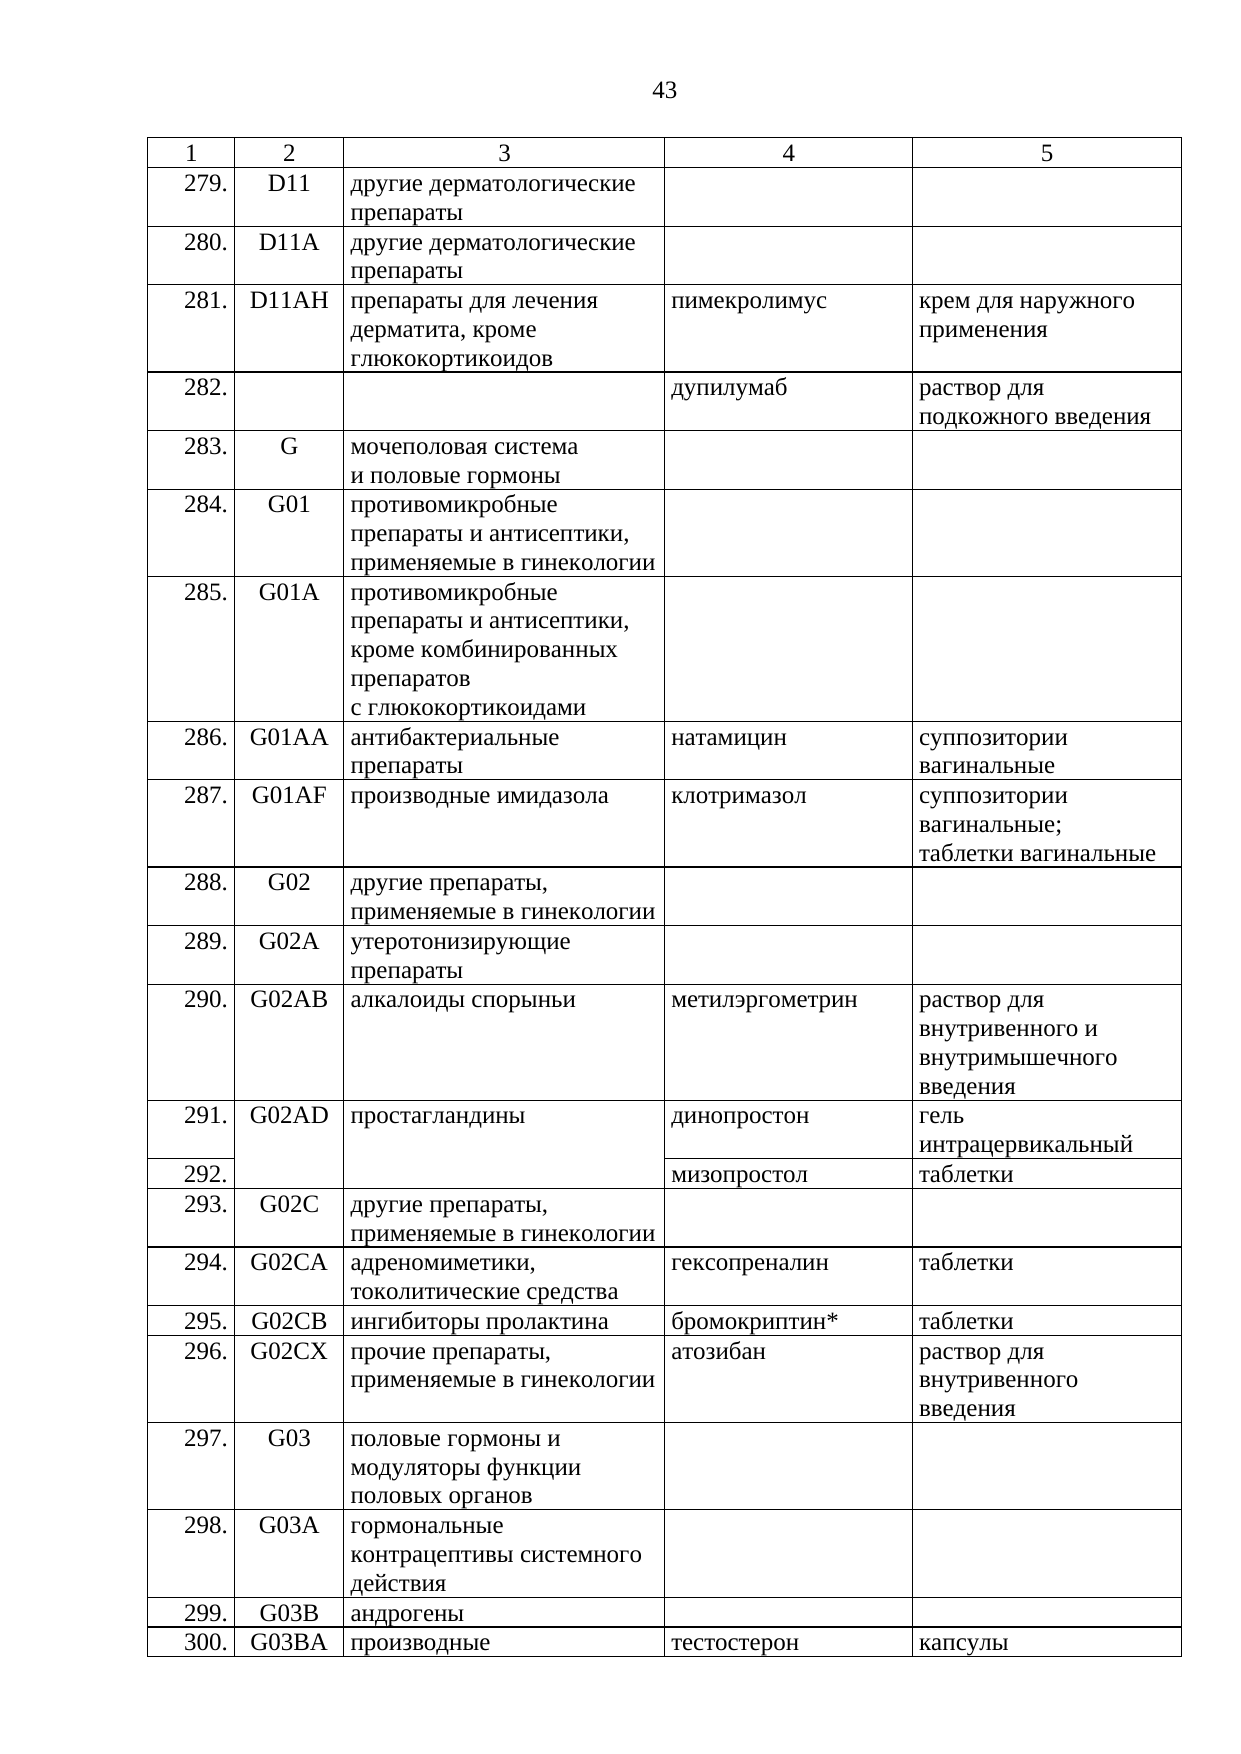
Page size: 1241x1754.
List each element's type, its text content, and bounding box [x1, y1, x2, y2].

table_cell метилэргометрин [665, 985, 912, 1099]
table_cell атозибан [665, 1336, 912, 1422]
table_cell [235, 1158, 343, 1188]
table_cell суппозитории вагинальные; таблетки вагинальные [913, 780, 1181, 866]
table_cell G03A [235, 1510, 343, 1597]
table_cell андрогены [344, 1598, 664, 1626]
table_cell G02CХ [235, 1336, 343, 1422]
table_cell бромокриптин* [665, 1306, 912, 1335]
table_cell противомикробные препараты и антисептики, применяемые в гинекологии [344, 490, 664, 576]
table_cell [913, 1598, 1181, 1626]
table_cell [913, 490, 1181, 576]
table_cell ингибиторы пролактина [344, 1306, 664, 1335]
table_cell антибактериальные препараты [344, 722, 664, 779]
table_cell прочие препараты, применяемые в гинекологии [344, 1336, 664, 1422]
table_header 2 [235, 138, 343, 167]
table_cell производные [344, 1628, 664, 1656]
table_cell мочеполовая система и половые гормоны [344, 431, 664, 488]
table_cell таблетки [913, 1159, 1181, 1188]
table_cell [148, 1159, 234, 1188]
table_cell гель интрацервикальный [913, 1101, 1181, 1158]
table_cell [148, 227, 234, 284]
table_cell G03B [235, 1598, 343, 1626]
table_cell [344, 1158, 664, 1188]
table_cell [148, 1336, 234, 1422]
table_cell [665, 577, 912, 721]
table_cell таблетки [913, 1248, 1181, 1305]
table_header 1 [148, 138, 234, 167]
table_cell [148, 1423, 234, 1509]
table_cell суппозитории вагинальные [913, 722, 1181, 779]
table_cell [148, 1598, 234, 1626]
table_header 4 [665, 138, 912, 167]
table_cell [148, 285, 234, 371]
table_cell клотримазол [665, 780, 912, 866]
table_cell производные имидазола [344, 780, 664, 866]
table_cell D11A [235, 227, 343, 284]
table_cell G01AF [235, 780, 343, 866]
table_cell G02C [235, 1189, 343, 1246]
table_cell [148, 431, 234, 488]
table_cell G03 [235, 1423, 343, 1509]
table_cell D11AH [235, 285, 343, 371]
table_cell [148, 722, 234, 779]
table_cell [665, 1423, 912, 1509]
table_cell [148, 1248, 234, 1305]
table_cell [913, 868, 1181, 925]
table_cell [344, 373, 664, 430]
table_cell [148, 926, 234, 983]
table_cell дупилумаб [665, 373, 912, 430]
table_cell [665, 168, 912, 226]
table_cell другие дерматологические препараты [344, 227, 664, 284]
table_cell [913, 1510, 1181, 1597]
table_cell пимекролимус [665, 285, 912, 371]
table_cell [665, 1189, 912, 1246]
table_cell гормональные контрацептивы системного действия [344, 1510, 664, 1597]
table_cell препараты для лечения дерматита, кроме глюкокортикоидов [344, 285, 664, 371]
table_cell раствор для внутривенного и внутримышечного введения [913, 985, 1181, 1099]
table_cell G02CB [235, 1306, 343, 1335]
table_cell [148, 1628, 234, 1656]
table_cell [148, 490, 234, 576]
table_header 3 [344, 138, 664, 167]
table_cell G02AВ [235, 985, 343, 1099]
table_cell противомикробные препараты и антисептики, кроме комбинированных препаратов с глюкокортикоидами [344, 577, 664, 721]
table_cell другие дерматологические препараты [344, 168, 664, 226]
table_cell [665, 1598, 912, 1626]
table_cell [913, 1423, 1181, 1509]
table_cell [148, 168, 234, 226]
table_cell простагландины [344, 1101, 664, 1158]
table_cell капсулы [913, 1628, 1181, 1656]
table_cell другие препараты, применяемые в гинекологии [344, 1189, 664, 1246]
table_cell крем для наружного применения [913, 285, 1181, 371]
table_cell [148, 1306, 234, 1335]
table_cell [913, 168, 1181, 226]
table_cell [148, 373, 234, 430]
table_cell алкалоиды спорыньи [344, 985, 664, 1099]
table_cell тестостерон [665, 1628, 912, 1656]
table_cell гексопреналин [665, 1248, 912, 1305]
table_cell мизопростол [665, 1159, 912, 1188]
table_cell [913, 431, 1181, 488]
table_cell [148, 985, 234, 1099]
table_cell [665, 926, 912, 983]
table_cell [148, 577, 234, 721]
table_cell G [235, 431, 343, 488]
table_cell [665, 431, 912, 488]
table_cell [148, 1510, 234, 1597]
table_cell [235, 373, 343, 430]
table_cell D11 [235, 168, 343, 226]
table_cell G02CA [235, 1248, 343, 1305]
table_cell адреномиметики, токолитические средства [344, 1248, 664, 1305]
table_cell [665, 227, 912, 284]
table_cell динопростон [665, 1101, 912, 1158]
table_cell G02 [235, 868, 343, 925]
table_cell G01 [235, 490, 343, 576]
table_cell раствор для подкожного введения [913, 373, 1181, 430]
table_cell [665, 868, 912, 925]
table_cell G01AA [235, 722, 343, 779]
table_cell таблетки [913, 1306, 1181, 1335]
table_cell [665, 1510, 912, 1597]
table_cell G03BA [235, 1628, 343, 1656]
table_cell [148, 868, 234, 925]
table_cell утеротонизирующие препараты [344, 926, 664, 983]
table_cell [913, 577, 1181, 721]
table_cell [913, 1189, 1181, 1246]
table_cell натамицин [665, 722, 912, 779]
table_cell G01A [235, 577, 343, 721]
table_header 5 [913, 138, 1181, 167]
table_cell раствор для внутривенного введения [913, 1336, 1181, 1422]
table_cell [665, 490, 912, 576]
table_cell [148, 1189, 234, 1246]
table_cell [913, 227, 1181, 284]
table_cell [913, 926, 1181, 983]
table_cell G02AD [235, 1101, 343, 1158]
table_cell другие препараты, применяемые в гинекологии [344, 868, 664, 925]
table_cell [148, 1101, 234, 1158]
table_cell [148, 780, 234, 866]
table_cell половые гормоны и модуляторы функции половых органов [344, 1423, 664, 1509]
table_cell G02A [235, 926, 343, 983]
